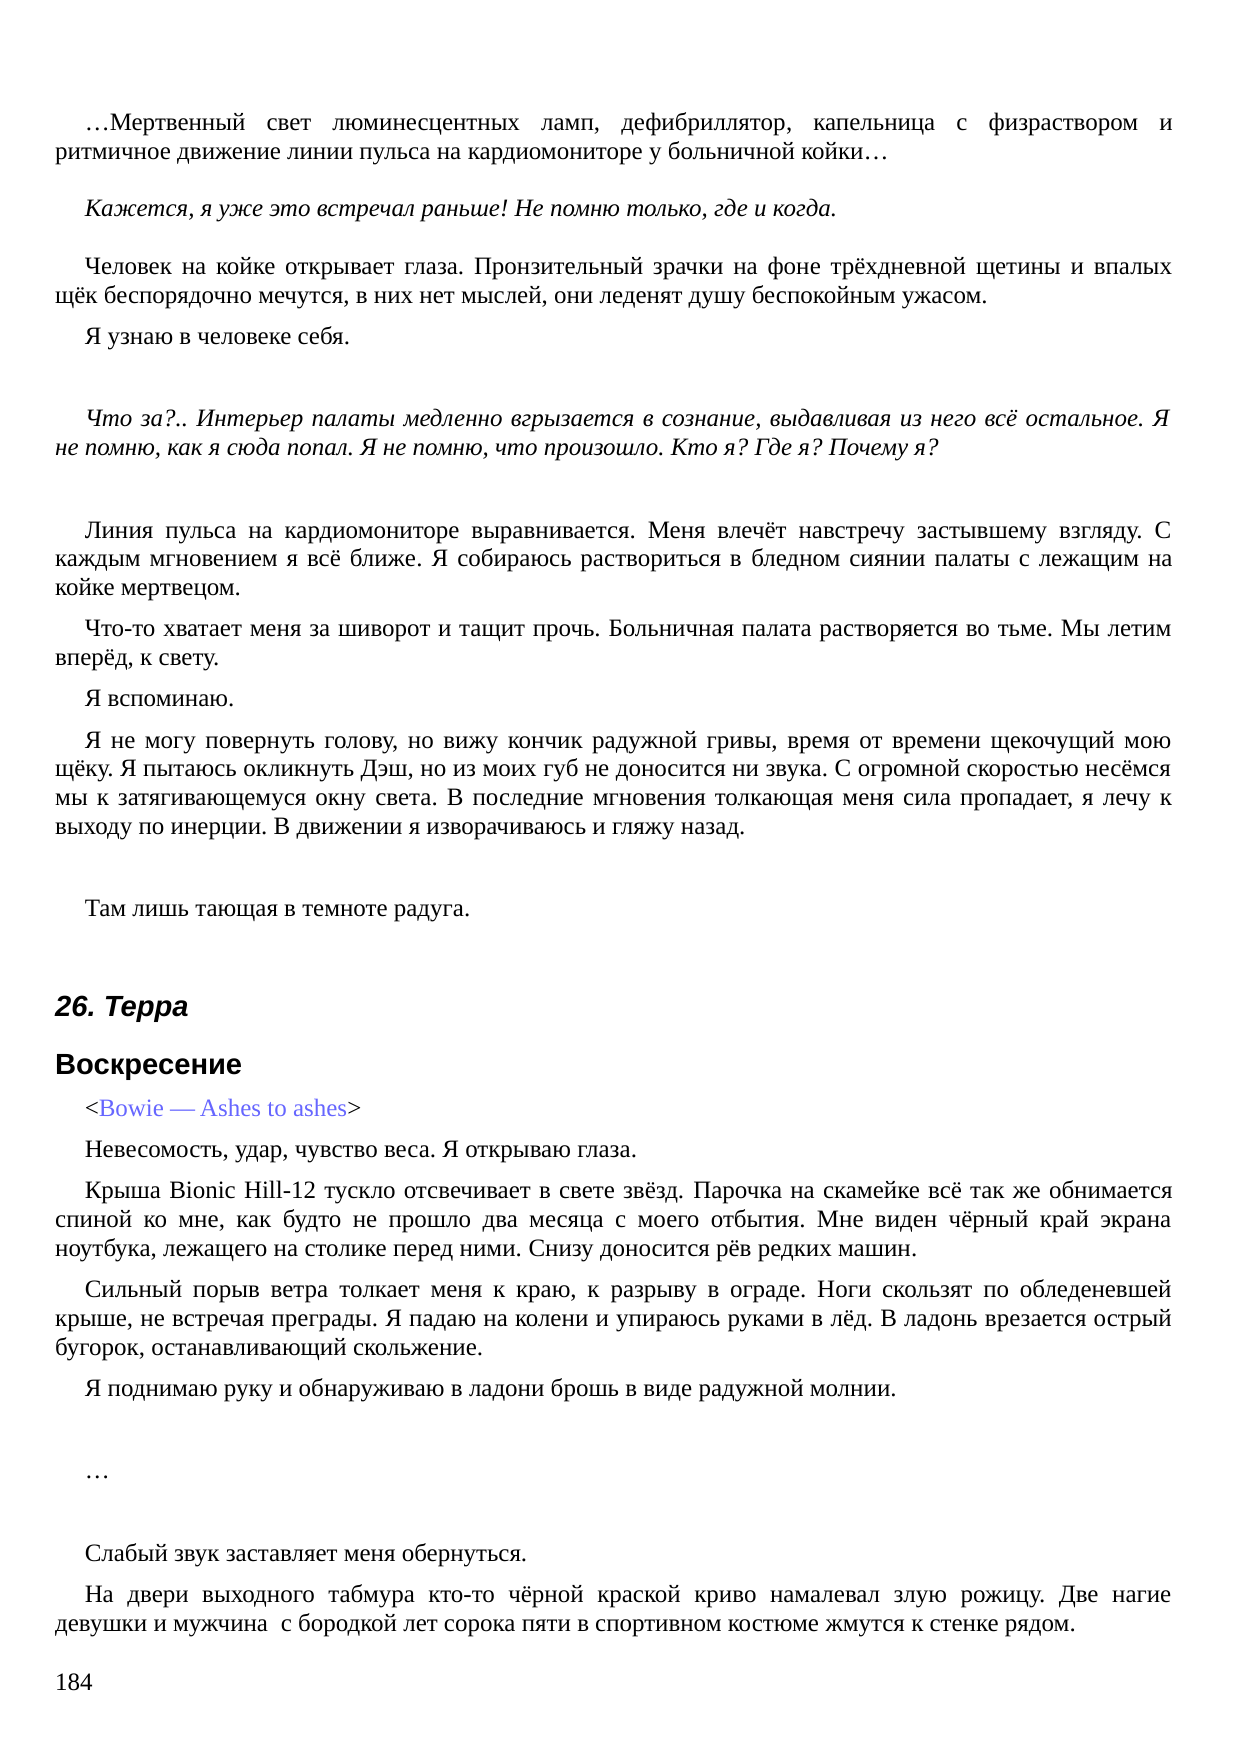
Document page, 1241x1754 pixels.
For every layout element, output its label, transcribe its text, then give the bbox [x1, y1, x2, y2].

subtitle 26. Терра [55, 988, 1173, 1022]
text Кажется, я уже это встречал раньше! Не помню только, где и когда. [55, 193, 1173, 222]
text Линия пульса на кардиомониторе выравнивается. Меня влечёт навстречу застывшему взгляду. С каждым мгновением я всё ближе. Я собираюсь раствориться в бледном сиянии палаты с лежащим на койке мертвецом. [55, 515, 1173, 601]
text Человек на койке открывает глаза. Пронзительный зрачки на фоне трёхдневной щетины и впалых щёк беспорядочно мечутся, в них нет мыслей, они леденят душу беспокойным ужасом. [55, 251, 1173, 308]
subtitle Воскресение [55, 1047, 1173, 1081]
text Что за?.. Интерьер палаты медленно вгрызается в сознание, выдавливая из него всё остальное. Я не помню, как я сюда попал. Я не помню, что произошло. Кто я? Где я? Почему я? [55, 403, 1173, 461]
text Я вспоминаю. [55, 683, 1173, 712]
text Невесомость, удар, чувство веса. Я открываю глаза. [55, 1134, 1173, 1163]
text Там лишь тающая в темноте радуга. [55, 893, 1173, 922]
text Что-то хватает меня за шиворот и тащит прочь. Больничная палата растворяется во тьме. Мы летим вперёд, к свету. [55, 613, 1173, 671]
text На двери выходного табмура кто-то чёрной краской криво намалевал злую рожицу. Две нагие девушки и мужчина с бородкой лет сорока пяти в спортивном костюме жмутся к стенке рядом. [55, 1579, 1173, 1637]
text Я не могу повернуть голову, но вижу кончик радужной гривы, время от времени щекочущий мою щёку. Я пытаюсь окликнуть Дэш, но из моих губ не доносится ни звука. С огромной скоростью несёмся мы к затягивающемуся окну света. В последние мгновения толкающая меня сила пропадает, я лечу к выходу по инерции. В движении я изворачиваюсь и гляжу назад. [55, 725, 1173, 840]
text …Мертвенный свет люминесцентных ламп, дефибриллятор, капельница с физраствором и ритмичное движение линии пульса на кардиомониторе у больничной койки… [55, 107, 1173, 165]
text Я поднимаю руку и обнаруживаю в ладони брошь в виде радужной молнии. [55, 1373, 1173, 1402]
text … [55, 1456, 1173, 1484]
text Крыша Bionic Hill-12 тускло отсвечивает в свете звёзд. Парочка на скамейке всё так же обнимается спиной ко мне, как будто не прошло два месяца с моего отбытия. Мне виден чёрный край экрана ноутбука, лежащего на столике перед ними. Снизу доносится рёв редких машин. [55, 1176, 1173, 1262]
text Я узнаю в человеке себя. [55, 321, 1173, 350]
text <Bowie — Ashes to ashes> [55, 1093, 1173, 1122]
text Слабый звук заставляет меня обернуться. [55, 1538, 1173, 1567]
text Сильный порыв ветра толкает меня к краю, к разрыву в ограде. Ноги скользят по обледеневшей крыше, не встречая преграды. Я падаю на колени и упираюсь руками в лёд. В ладонь врезается острый бугорок, останавливающий скольжение. [55, 1274, 1173, 1361]
